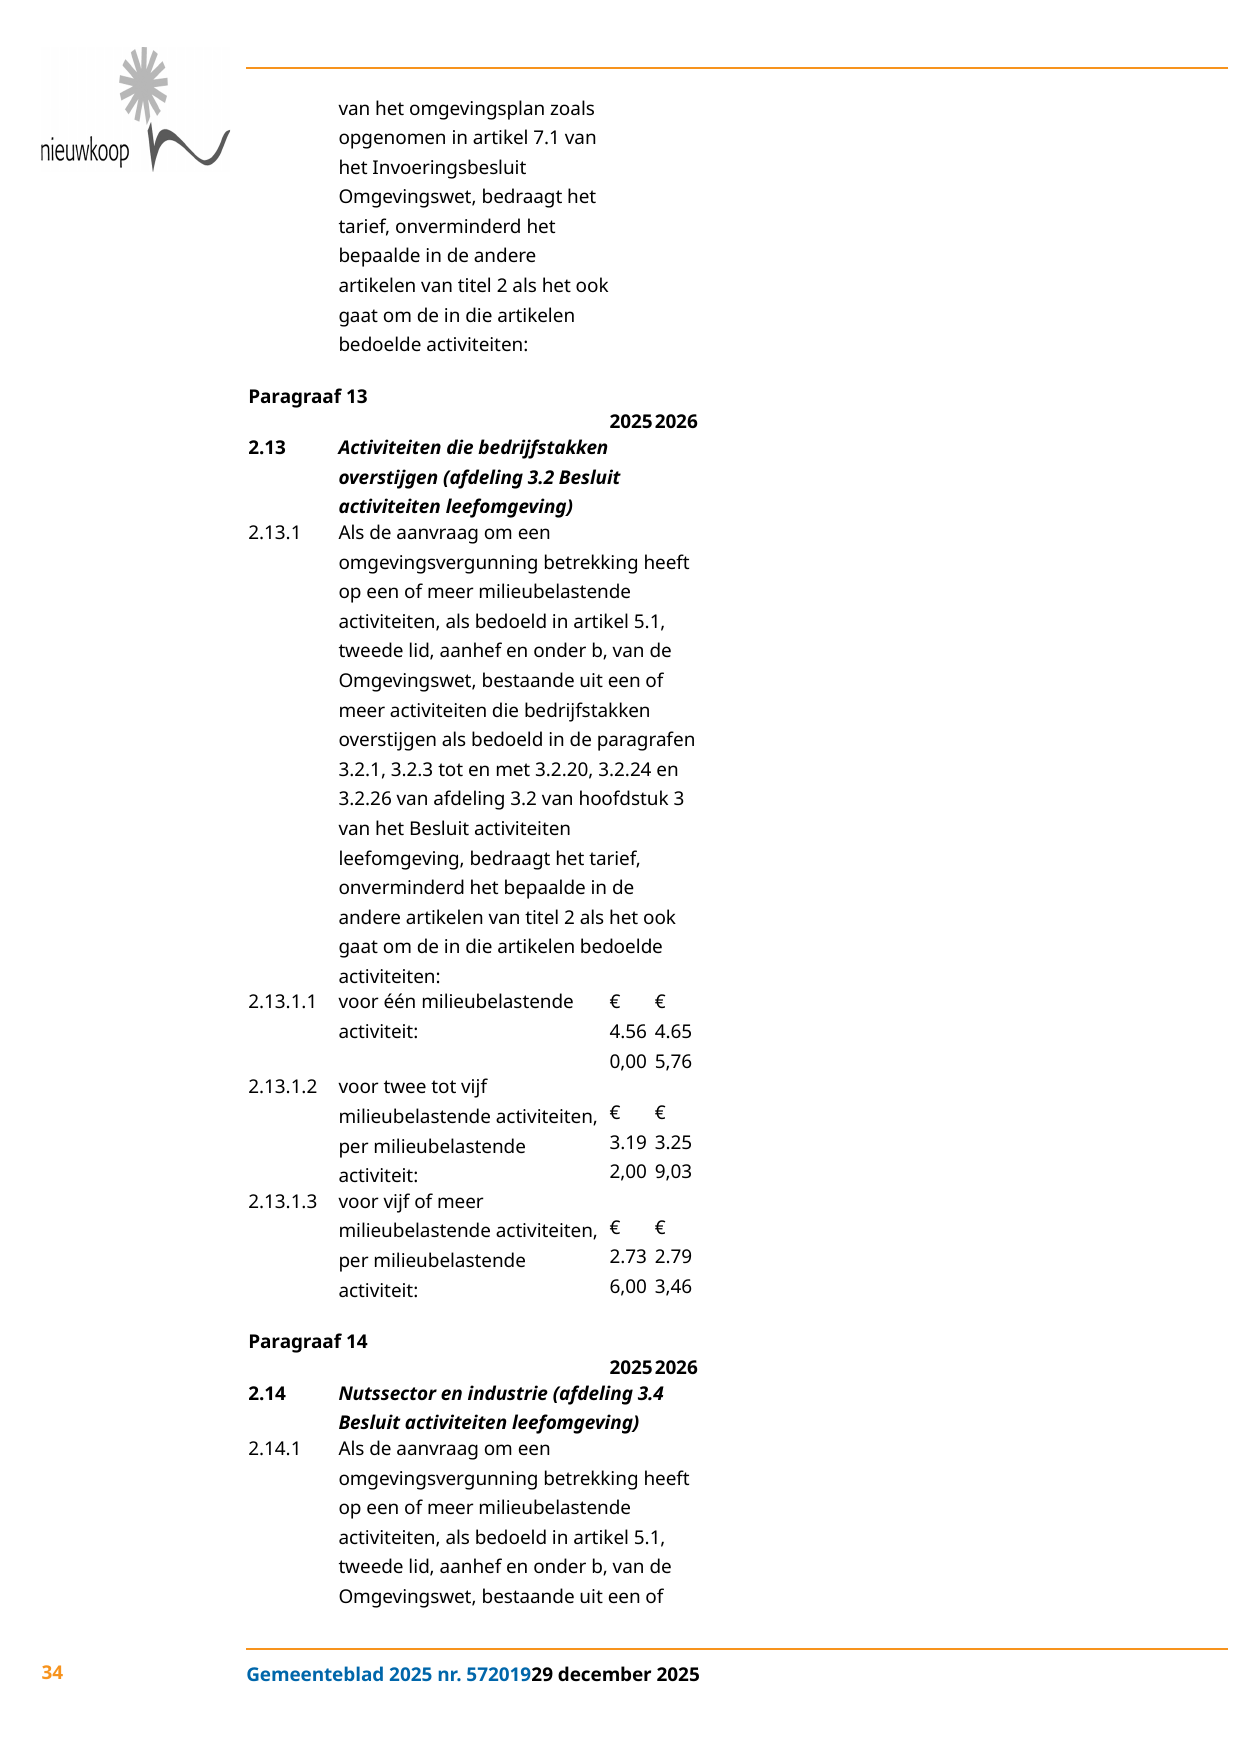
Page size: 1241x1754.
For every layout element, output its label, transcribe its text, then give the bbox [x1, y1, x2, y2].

table_cell [655, 357, 700, 383]
table_cell 2025 [609, 409, 654, 434]
table_cell [338, 1303, 383, 1328]
table_cell 2.13.1.3 [248, 1188, 338, 1214]
table_cell € 4.560,00 [609, 989, 654, 1074]
table_cell € 2.736,00 [609, 1214, 654, 1303]
table_cell [248, 409, 293, 434]
table_cell [609, 1188, 654, 1214]
table_cell [293, 545, 338, 571]
table_cell [248, 1214, 293, 1303]
table_cell 2026 [655, 409, 700, 434]
table_cell [248, 1303, 293, 1328]
table_cell [293, 1303, 338, 1328]
table_cell [655, 1188, 700, 1214]
table_cell [519, 1328, 564, 1354]
picture [41, 47, 231, 172]
table_cell [338, 1354, 609, 1380]
table_cell [474, 1328, 519, 1354]
table_cell [248, 545, 293, 571]
table_cell 2.13 [248, 434, 338, 519]
table_cell [384, 357, 429, 383]
table_cell [655, 1074, 700, 1099]
table_cell [248, 357, 293, 383]
table_cell [609, 357, 654, 383]
table_cell [293, 1487, 338, 1512]
table_cell [429, 1303, 474, 1328]
table_cell [248, 1354, 293, 1380]
table_cell [655, 1303, 700, 1328]
table_cell [293, 1214, 338, 1303]
table_cell [384, 1328, 429, 1354]
table_cell [384, 1303, 429, 1328]
table_cell [519, 383, 564, 409]
table_cell [474, 383, 519, 409]
table_cell Paragraaf 13 [248, 383, 383, 409]
table_cell [609, 383, 654, 409]
table_cell 2.13.1.2 [248, 1074, 338, 1099]
table_cell [609, 1074, 654, 1099]
table_cell [248, 1512, 293, 1609]
table_cell [293, 95, 338, 357]
table_cell [429, 1328, 474, 1354]
table_cell [384, 383, 429, 409]
table_cell € 4.655,76 [655, 989, 700, 1074]
table_cell [248, 1099, 293, 1188]
table_cell [609, 95, 654, 357]
table_cell [519, 357, 564, 383]
table_cell [564, 383, 609, 409]
table_cell [293, 409, 338, 434]
table_cell Als de aanvraag om een omgevingsvergunning betrekking heeft op een of meer milieubelastende activiteiten, als bedoeld in artikel 5.1, tweede lid, aanhef en onder b, van de Omgevingswet, bestaande uit een of meer activiteiten die bedrijfstakken overstijgen als bedoeld in de paragrafen 3.2.1, 3.2.3 tot en met 3.2.20, 3.2.24 en 3.2.26 van afdeling 3.2 van hoofdstuk 3 van het Besluit activiteiten leefomgeving, bedraagt het tarief, onverminderd het bepaalde in de andere artikelen van titel 2 als het ook gaat om de in die artikelen bedoelde activiteiten: [338, 519, 700, 989]
table_cell [293, 571, 338, 596]
table_cell [248, 95, 293, 357]
table_cell [564, 1303, 609, 1328]
table_cell Activiteiten die bedrijfstakken overstijgen (afdeling 3.2 Besluit activiteiten leefomgeving) [338, 434, 700, 519]
table_cell [338, 357, 383, 383]
table_cell [293, 1512, 338, 1609]
table_cell [564, 1328, 609, 1354]
table_cell voor vijf of meer milieubelastende activiteiten, per milieubelastende activiteit: [338, 1188, 609, 1303]
table_cell [248, 571, 293, 596]
table_cell [293, 1354, 338, 1380]
table_cell 2.13.1.1 [248, 989, 338, 1074]
table_cell [429, 357, 474, 383]
table_cell [293, 357, 338, 383]
table_cell 2026 [655, 1354, 700, 1380]
table_cell [293, 1099, 338, 1188]
table_cell [474, 1303, 519, 1328]
table_cell [474, 357, 519, 383]
table_cell 2.13.1 [248, 519, 338, 545]
table_cell € 2.793,46 [655, 1214, 700, 1303]
table_cell [655, 95, 700, 357]
table_cell 2.14.1 [248, 1435, 338, 1461]
table_cell [429, 383, 474, 409]
table_cell [293, 1461, 338, 1487]
table_cell [655, 1328, 700, 1354]
table_cell [248, 1461, 293, 1487]
table_cell Paragraaf 14 [248, 1328, 383, 1354]
table_cell voor één milieubelastende activiteit: [338, 989, 609, 1074]
table_cell 2025 [609, 1354, 654, 1380]
table_cell Nutssector en industrie (afdeling 3.4 Besluit activiteiten leefomgeving) [338, 1380, 700, 1435]
table_cell [248, 596, 293, 989]
table_cell € 3.259,03 [655, 1099, 700, 1188]
table_cell [293, 596, 338, 989]
table_cell Als de aanvraag om een omgevingsvergunning betrekking heeft op een of meer milieubelastende activiteiten, als bedoeld in artikel 5.1, tweede lid, aanhef en onder b, van de Omgevingswet, bestaande uit een of [338, 1435, 700, 1609]
table_cell van het omgevingsplan zoals opgenomen in artikel 7.1 van het Invoeringsbesluit Omgevingswet, bedraagt het tarief, onverminderd het bepaalde in de andere artikelen van titel 2 als het ook gaat om de in die artikelen bedoelde activiteiten: [338, 95, 609, 357]
table_cell 2.14 [248, 1380, 338, 1435]
table_cell voor twee tot vijf milieubelastende activiteiten, per milieubelastende activiteit: [338, 1074, 609, 1188]
table_cell [248, 1487, 293, 1512]
table_cell [655, 383, 700, 409]
table_cell [609, 1303, 654, 1328]
table_cell [609, 1328, 654, 1354]
table_cell € 3.192,00 [609, 1099, 654, 1188]
table_cell [564, 357, 609, 383]
table_cell [338, 409, 609, 434]
table_cell [519, 1303, 564, 1328]
